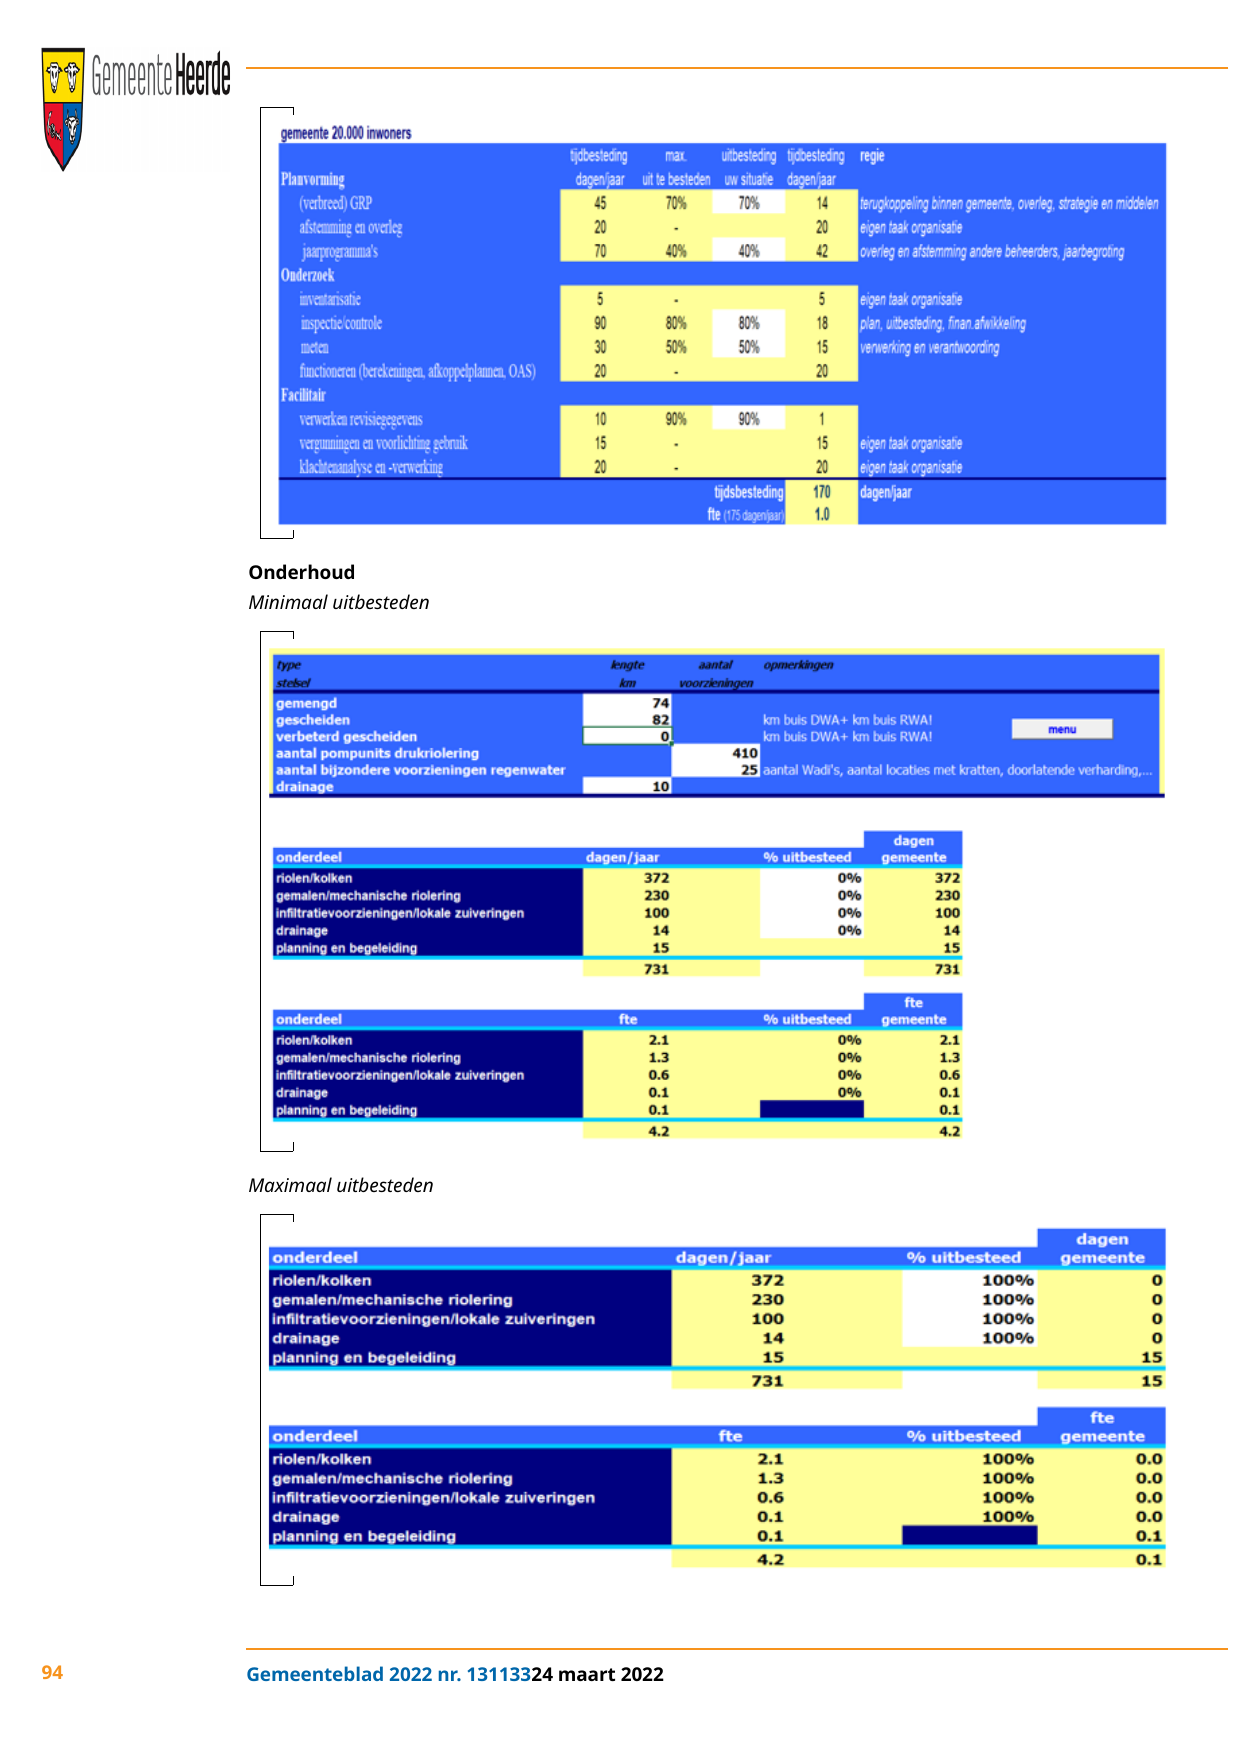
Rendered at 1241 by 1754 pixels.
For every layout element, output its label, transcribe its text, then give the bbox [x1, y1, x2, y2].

picture [268, 1222, 1173, 1576]
picture [268, 115, 1173, 530]
picture [268, 639, 1173, 1142]
text Onderhoud [248, 559, 1152, 585]
text Minimaal uitbesteden [248, 589, 1152, 615]
picture [41, 47, 231, 172]
text Maximaal uitbesteden [248, 1172, 1152, 1198]
